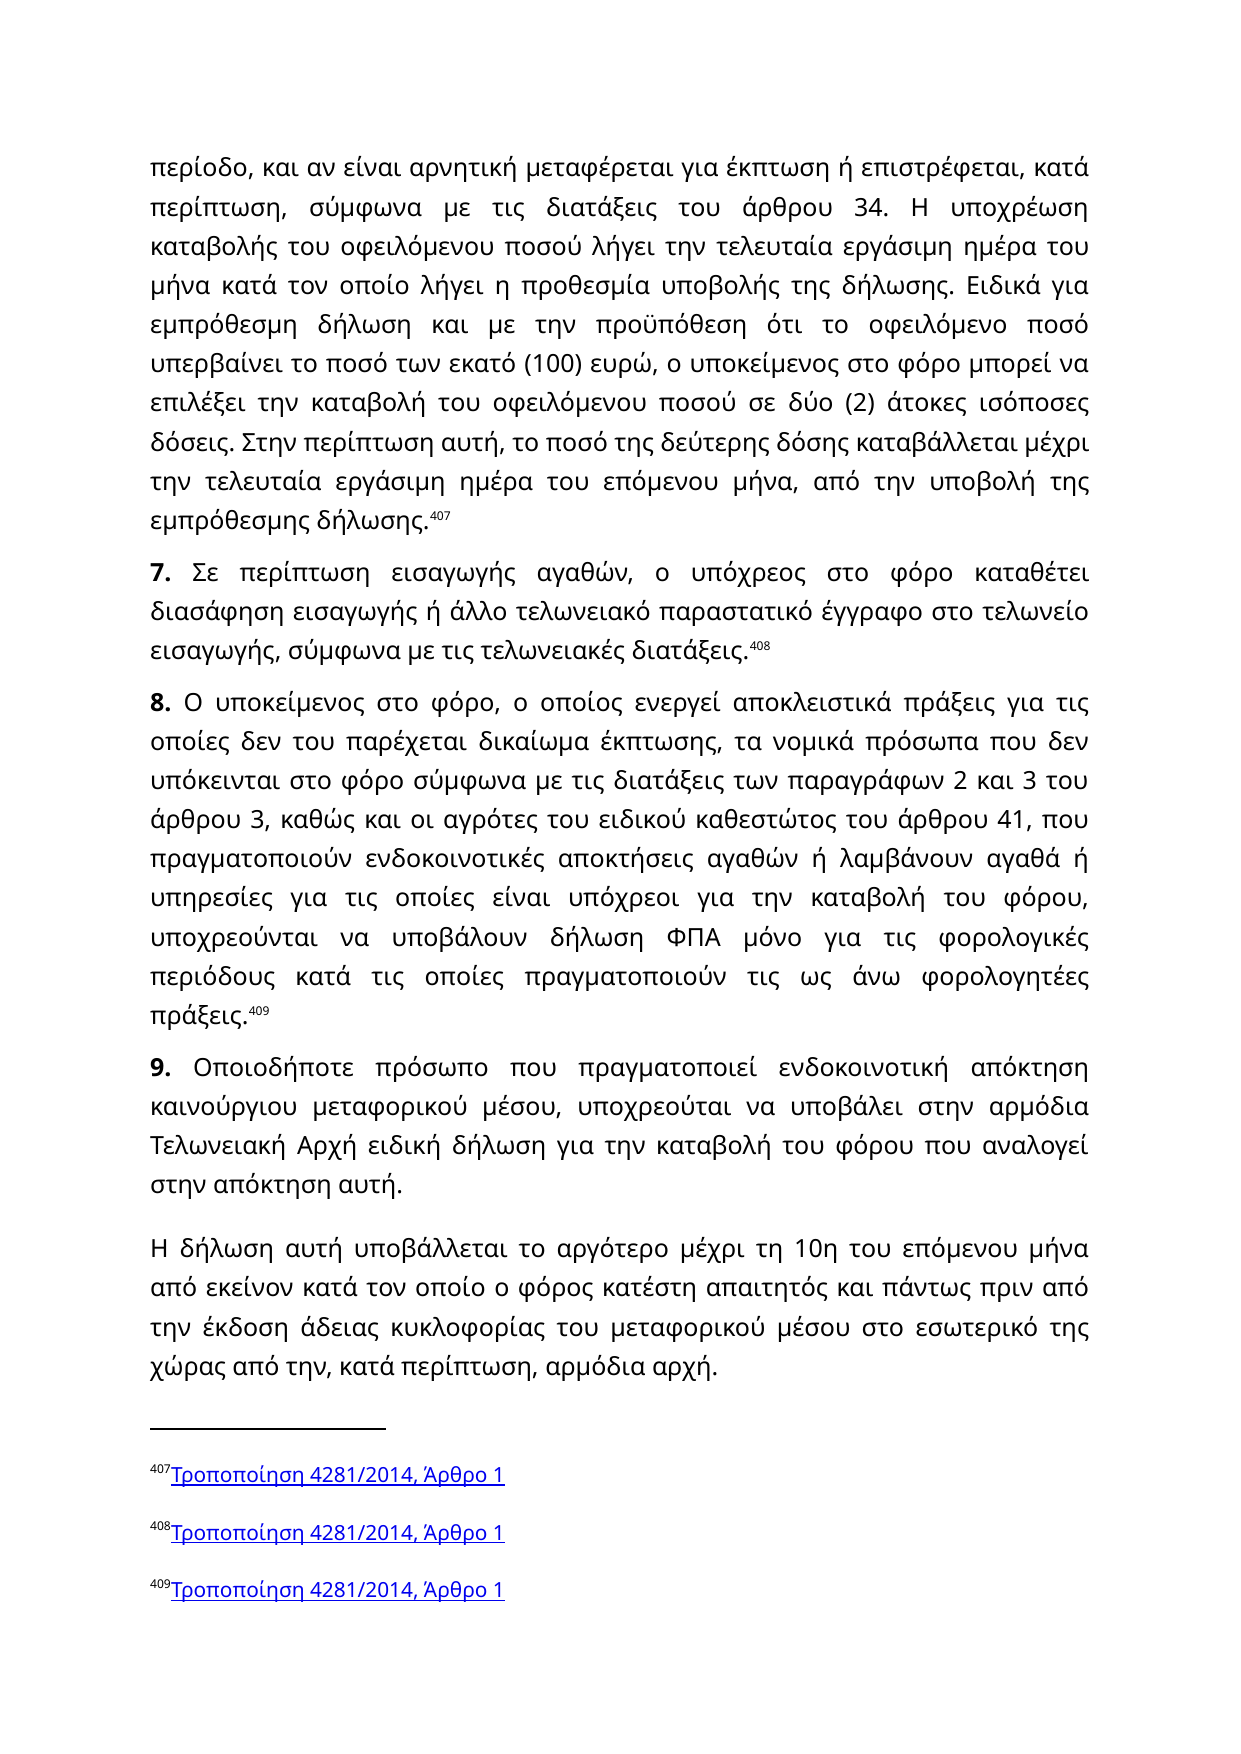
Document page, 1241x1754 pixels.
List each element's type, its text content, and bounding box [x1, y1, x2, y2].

text περίοδο, και αν είναι αρνητική μεταφέρεται για έκπτωση ή επιστρέφεται, κατά περίπτωση, σύμφωνα με τις διατάξεις του άρθρου 34. Η υποχρέωση καταβολής του οφειλόμενου ποσού λήγει την τελευταία εργάσιμη ημέρα του μήνα κατά τον οποίο λήγει η προθεσμία υποβολής της δήλωσης. Ειδικά για εμπρόθεσμη δήλωση και με την προϋπόθεση ότι το οφειλόμενο ποσό υπερβαίνει το ποσό των εκατό (100) ευρώ, ο υποκείμενος στο φόρο μπορεί να επιλέξει την καταβολή του οφειλόμενου ποσού σε δύο (2) άτοκες ισόποσες δόσεις. Στην περίπτωση αυτή, το ποσό της δεύτερης δόσης καταβάλλεται μέχρι την τελευταία εργάσιμη ημέρα του επόμενου μήνα, από την υποβολή της εμπρόθεσμης δήλωσης. [150, 150, 1090, 537]
text 8. Ο υποκείμενος στο φόρο, ο οποίος ενεργεί αποκλειστικά πράξεις για τις οποίες δεν του παρέχεται δικαίωμα έκπτωσης, τα νομικά πρόσωπα που δεν υπόκεινται στο φόρο σύμφωνα με τις διατάξεις των παραγράφων 2 και 3 του άρθρου 3, καθώς και οι αγρότες του ειδικού καθεστώτος του άρθρου 41, που πραγματοποιούν ενδοκοινοτικές αποκτήσεις αγαθών ή λαμβάνουν αγαθά ή υπηρεσίες για τις οποίες είναι υπόχρεοι για την καταβολή του φόρου, υποχρεούνται να υποβάλουν δήλωση ΦΠΑ μόνο για τις φορολογικές περιόδους κατά τις οποίες πραγματοποιούν τις ως άνω φορολογητέες πράξεις. [150, 684, 1090, 1032]
text Τροποποίηση 4281/2014, Άρθρο 1 [150, 1518, 1090, 1546]
text Τροποποίηση 4281/2014, Άρθρο 1 [150, 1576, 1090, 1604]
text Η δήλωση αυτή υποβάλλεται το αργότερο μέχρι τη 10η του επόμενου μήνα από εκείνον κατά τον οποίο ο φόρος κατέστη απαιτητός και πάντως πριν από την έκδοση άδειας κυκλοφορίας του μεταφορικού μέσου στο εσωτερικό της χώρας από την, κατά περίπτωση, αρμόδια αρχή. [150, 1231, 1090, 1382]
text 9. Οποιοδήποτε πρόσωπο που πραγματοποιεί ενδοκοινοτική απόκτηση καινούργιου μεταφορικού μέσου, υποχρεούται να υποβάλει στην αρμόδια Τελωνειακή Αρχή ειδική δήλωση για την καταβολή του φόρου που αναλογεί στην απόκτηση αυτή. [150, 1049, 1090, 1201]
text Τροποποίηση 4281/2014, Άρθρο 1 [150, 1460, 1090, 1489]
text 7. Σε περίπτωση εισαγωγής αγαθών, ο υπόχρεος στο φόρο καταθέτει διασάφηση εισαγωγής ή άλλο τελωνειακό παραστατικό έγγραφο στο τελωνείο εισαγωγής, σύμφωνα με τις τελωνειακές διατάξεις. [150, 554, 1090, 667]
